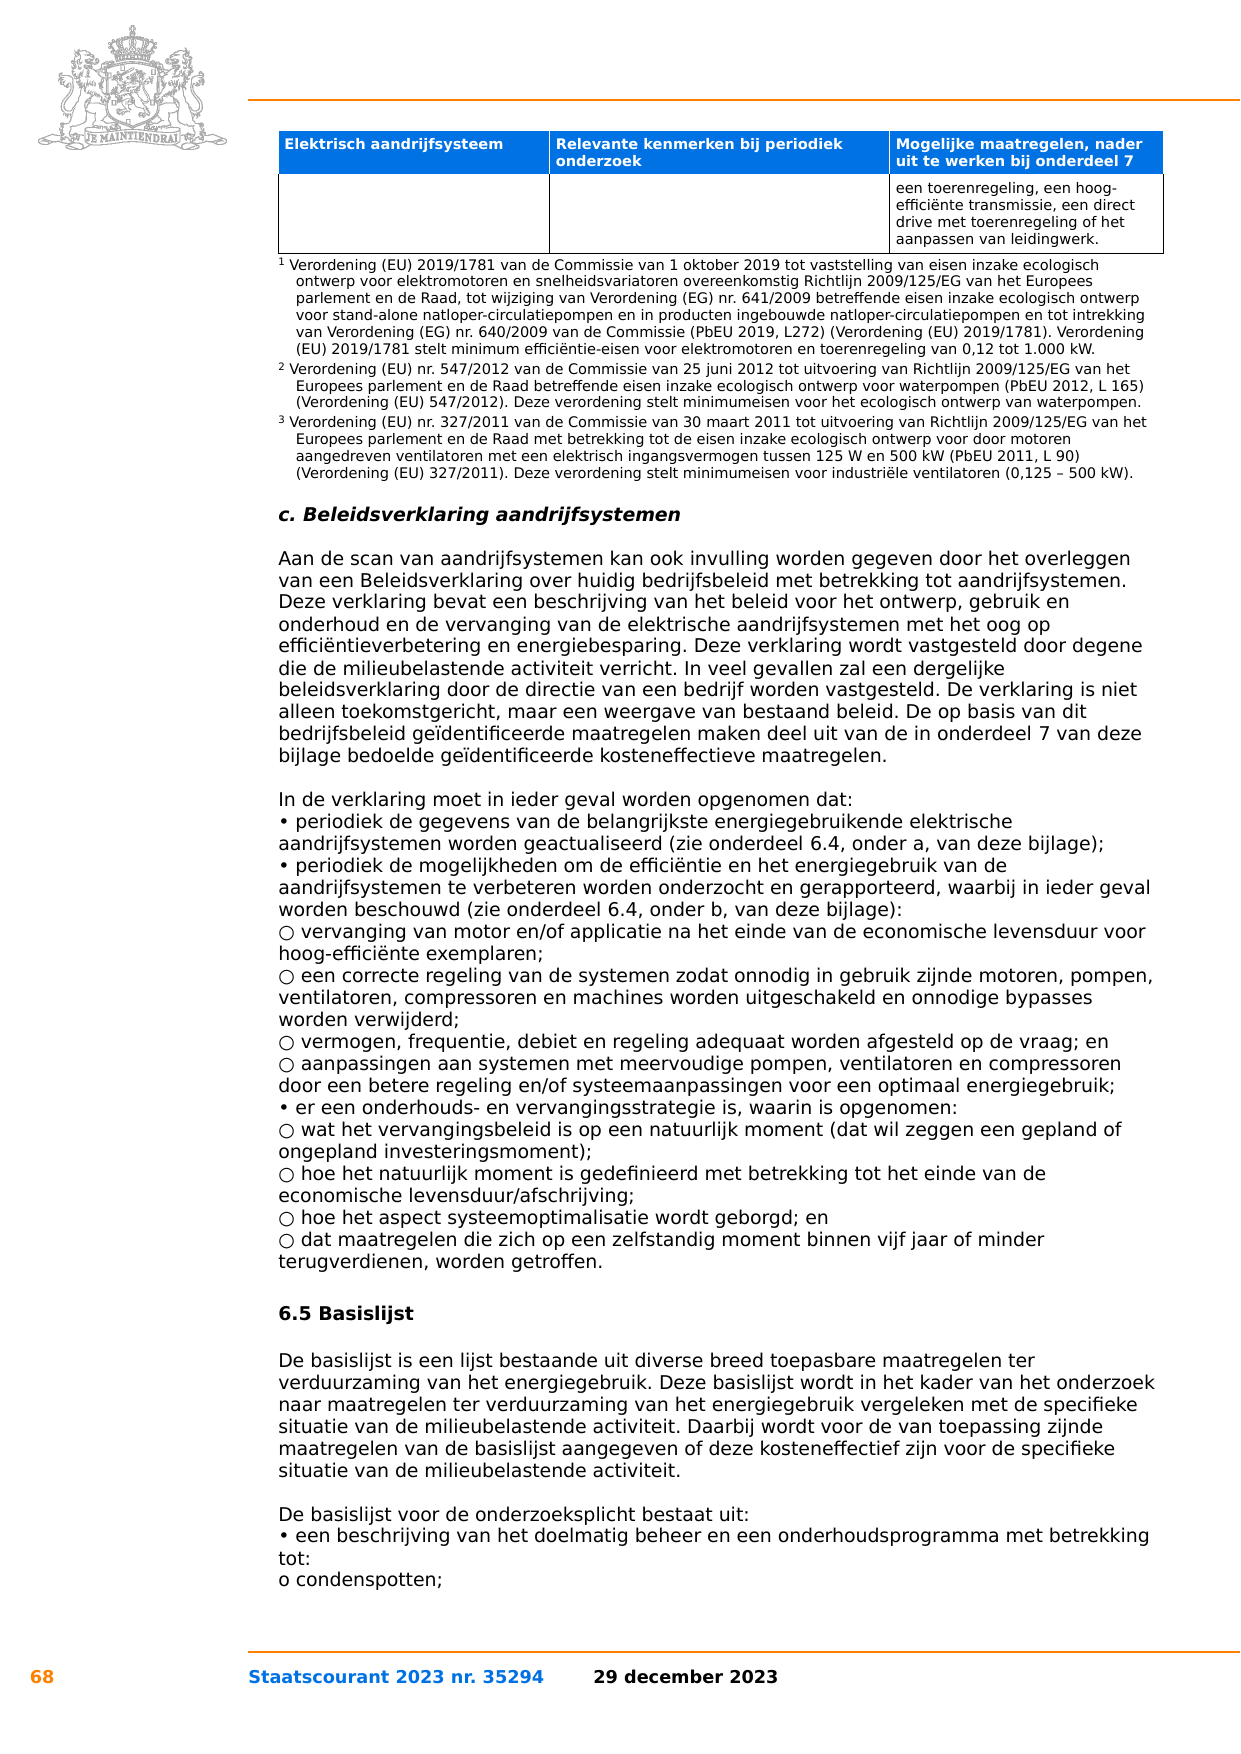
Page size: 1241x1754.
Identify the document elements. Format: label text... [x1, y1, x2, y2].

text • er een onderhouds- en vervangingsstrategie is, waarin is opgenomen: [278, 1097, 1163, 1119]
text ○ vervanging van motor en/of applicatie na het einde van de economische levensduur voor hoog-efficiënte exemplaren; [278, 921, 1163, 965]
text De basislijst voor de onderzoeksplicht bestaat uit: [278, 1503, 1163, 1525]
table_cell [279, 175, 549, 253]
picture [38, 25, 227, 150]
text ○ aanpassingen aan systemen met meervoudige pompen, ventilatoren en compressoren door een betere regeling en/of systeemaanpassingen voor een optimaal energiegebruik; [278, 1053, 1163, 1097]
text o condenspotten; [278, 1569, 1163, 1591]
text ○ dat maatregelen die zich op een zelfstandig moment binnen vijf jaar of minder terugverdienen, worden getroffen. [278, 1229, 1163, 1273]
table_header Elektrisch aandrijfsysteem [279, 131, 549, 174]
text • periodiek de gegevens van de belangrijkste energiegebruikende elektrische aandrijfsystemen worden geactualiseerd (zie onderdeel 6.4, onder a, van deze bijlage); [278, 811, 1163, 855]
text ○ hoe het aspect systeemoptimalisatie wordt geborgd; en [278, 1207, 1163, 1229]
table_cell [550, 175, 889, 253]
table_header Mogelijke maatregelen, nader uit te werken bij onderdeel 7 [890, 131, 1163, 174]
table_header Relevante kenmerken bij periodiek onderzoek [550, 131, 889, 174]
text In de verklaring moet in ieder geval worden opgenomen dat: [278, 789, 1163, 811]
subtitle 6.5 Basislijst [278, 1303, 1163, 1325]
text ○ wat het vervangingsbeleid is op een natuurlijk moment (dat wil zeggen een gepland of ongepland investeringsmoment); [278, 1119, 1163, 1163]
text • periodiek de mogelijkheden om de efficiëntie en het energiegebruik van de aandrijfsystemen te verbeteren worden onderzocht en gerapporteerd, waarbij in ieder geval worden beschouwd (zie onderdeel 6.4, onder b, van deze bijlage): [278, 855, 1163, 921]
text Aan de scan van aandrijfsystemen kan ook invulling worden gegeven door het overleggen van een Beleidsverklaring over huidig bedrijfsbeleid met betrekking tot aandrijfsystemen. Deze verklaring bevat een beschrijving van het beleid voor het ontwerp, gebruik en onderhoud en de vervanging van de elektrische aandrijfsystemen met het oog op efficiëntieverbetering en energiebesparing. Deze verklaring wordt vastgesteld door degene die de milieubelastende activiteit verricht. In veel gevallen zal een dergelijke beleidsverklaring door de directie van een bedrijf worden vastgesteld. De verklaring is niet alleen toekomstgericht, maar een weergave van bestaand beleid. De op basis van dit bedrijfsbeleid geïdentificeerde maatregelen maken deel uit van de in onderdeel 7 van deze bijlage bedoelde geïdentificeerde kosteneffectieve maatregelen. [278, 547, 1163, 767]
text ○ vermogen, frequentie, debiet en regeling adequaat worden afgesteld op de vraag; en [278, 1031, 1163, 1053]
text De basislijst is een lijst bestaande uit diverse breed toepasbare maatregelen ter verduurzaming van het energiegebruik. Deze basislijst wordt in het kader van het onderzoek naar maatregelen ter verduurzaming van het energiegebruik vergeleken met de specifieke situatie van de milieubelastende activiteit. Daarbij wordt voor de van toepassing zijnde maatregelen van de basislijst aangegeven of deze kosteneffectief zijn voor de specifieke situatie van de milieubelastende activiteit. [278, 1350, 1163, 1482]
text ○ hoe het natuurlijk moment is gedefinieerd met betrekking tot het einde van de economische levensduur/afschrijving; [278, 1163, 1163, 1207]
subtitle c. Beleidsverklaring aandrijfsystemen [278, 504, 1163, 526]
table_cell 1 Verordening (EU) 2019/1781 van de Commissie van 1 oktober 2019 tot vaststelling van eisen inzake ecologisch ontwerp voor elektromotoren en snelheidsvariatoren overeenkomstig Richtlijn 2009/125/EG van het Europees parlement en de Raad, tot wijziging van Verordening (EG) nr. 641/2009 betreffende eisen inzake ecologisch ontwerp voor stand-alone natloper-circulatiepompen en in producten ingebouwde natloper-circulatiepompen en tot intrekking van Verordening (EG) nr. 640/2009 van de Commissie (PbEU 2019, L272) (Verordening (EU) 2019/1781). Verordening (EU) 2019/1781 stelt minimum efficiëntie-eisen voor elektromotoren en toerenregeling van 0,12 tot 1.000 kW. 2 Verordening (EU) nr. 547/2012 van de Commissie van 25 juni 2012 tot uitvoering van Richtlijn 2009/125/EG van het Europees parlement en de Raad betreffende eisen inzake ecologisch ontwerp voor waterpompen (PbEU 2012, L 165) (Verordening (EU) 547/2012). Deze verordening stelt minimumeisen voor het ecologisch ontwerp van waterpompen. 3 Verordening (EU) nr. 327/2011 van de Commissie van 30 maart 2011 tot uitvoering van Richtlijn 2009/125/EG van het Europees parlement en de Raad met betrekking tot de eisen inzake ecologisch ontwerp voor door motoren aangedreven ventilatoren met een elektrisch ingangsvermogen tussen 125 W en 500 kW (PbEU 2011, L 90) (Verordening (EU) 327/2011). Deze verordening stelt minimumeisen voor industriële ventilatoren (0,125 – 500 kW). [278, 254, 1163, 482]
table_cell een toerenregeling, een hoog-efficiënte transmissie, een direct drive met toerenregeling of het aanpassen van leidingwerk. [890, 175, 1163, 253]
text • een beschrijving van het doelmatig beheer en een onderhoudsprogramma met betrekking tot: [278, 1525, 1163, 1569]
text ○ een correcte regeling van de systemen zodat onnodig in gebruik zijnde motoren, pompen, ventilatoren, compressoren en machines worden uitgeschakeld en onnodige bypasses worden verwijderd; [278, 965, 1163, 1031]
